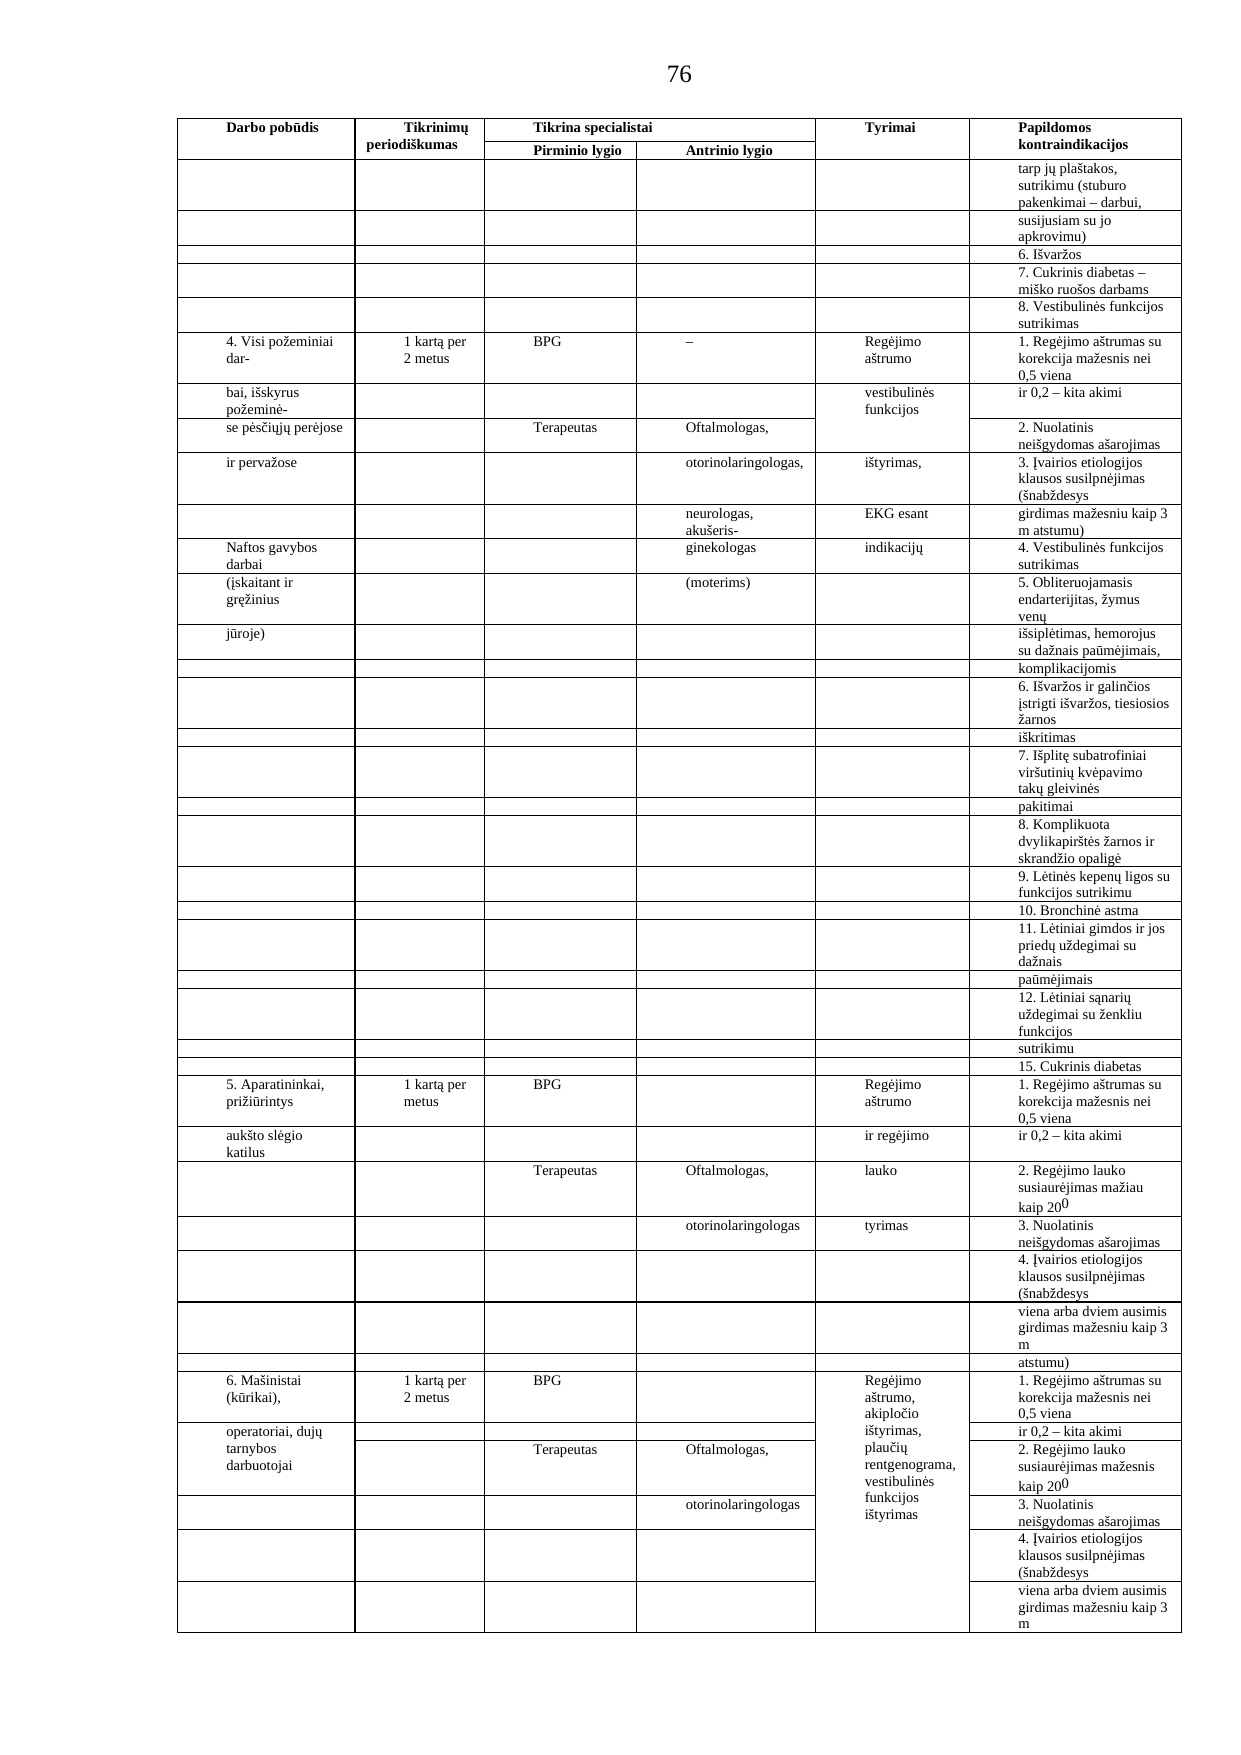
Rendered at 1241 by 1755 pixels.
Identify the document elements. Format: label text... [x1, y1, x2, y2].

table_cell [816, 211, 969, 245]
table_cell [178, 1496, 354, 1529]
table_cell [485, 1040, 636, 1057]
table_cell [485, 298, 636, 332]
table_cell 1. Regėjimo aštrumas su korekcija mažesnis nei 0,5 viena [970, 333, 1181, 383]
table_cell ir regėjimo [816, 1127, 969, 1161]
table_cell [485, 971, 636, 988]
table_cell [356, 1354, 484, 1371]
table_cell [816, 1303, 969, 1353]
table_header Tikrina specialistai [485, 119, 815, 141]
table_cell 4. Įvairios etiologijos klausos susilpnėjimas (šnabždesys [970, 1251, 1181, 1301]
table_cell ginekologas [637, 539, 815, 573]
table_cell [816, 1354, 969, 1371]
table_cell [178, 798, 354, 815]
table_cell 1 kartą per metus [356, 1076, 484, 1126]
table_cell [485, 1127, 636, 1161]
table_cell [178, 867, 354, 901]
table_cell [356, 1058, 484, 1075]
table_cell [637, 1076, 815, 1126]
table_cell [816, 867, 969, 901]
table_cell 3. Įvairios etiologijos klausos susilpnėjimas (šnabždesys [970, 453, 1181, 504]
table_cell [356, 539, 484, 573]
table_cell [637, 1058, 815, 1075]
table_cell [178, 729, 354, 746]
table_cell [356, 505, 484, 538]
table_cell [485, 264, 636, 297]
table_cell [816, 920, 969, 970]
table_cell [178, 920, 354, 970]
table_cell (moterims) [637, 574, 815, 624]
table_cell [178, 211, 354, 245]
table_cell se pėsčiųjų perėjose [178, 419, 354, 452]
table_cell [816, 1058, 969, 1075]
table_cell [637, 798, 815, 815]
table_cell [356, 453, 484, 504]
table_cell [178, 1040, 354, 1057]
table_cell [485, 384, 636, 418]
table_cell [178, 816, 354, 866]
table_cell [356, 989, 484, 1039]
table_cell pakitimai [970, 798, 1181, 815]
table_cell [356, 920, 484, 970]
table_cell [178, 264, 354, 297]
table_cell [637, 920, 815, 970]
table_cell 5. Obliteruojamasis endarterijitas, žymus venų [970, 574, 1181, 624]
table_cell Oftalmologas, [637, 419, 815, 452]
table_cell paūmėjimais [970, 971, 1181, 988]
table_cell [356, 660, 484, 677]
table_cell ir 0,2 – kita akimi [970, 1423, 1181, 1440]
table_cell [637, 1372, 815, 1422]
table_cell [816, 264, 969, 297]
table_cell Regėjimo aštrumo, akipločio ištyrimas, plaučių rentgenograma, vestibulinės funkcijos ištyrimas [816, 1372, 969, 1632]
table_cell otorinolaringologas [637, 1217, 815, 1250]
table_cell Terapeutas [485, 419, 636, 452]
table_cell susijusiam su jo apkrovimu) [970, 211, 1181, 245]
table_cell [637, 747, 815, 797]
table_cell [485, 453, 636, 504]
table_cell [637, 971, 815, 988]
table_cell [356, 678, 484, 728]
table_cell 1. Regėjimo aštrumas su korekcija mažesnis nei 0,5 viena [970, 1372, 1181, 1422]
table_cell 6. Išvaržos ir galinčios įstrigti išvaržos, tiesiosios žarnos [970, 678, 1181, 728]
table_cell 3. Nuolatinis neišgydomas ašarojimas [970, 1217, 1181, 1250]
table_cell 8. Komplikuota dvylikapirštės žarnos ir skrandžio opaligė [970, 816, 1181, 866]
table_cell [356, 902, 484, 919]
table_cell [485, 747, 636, 797]
table_cell [485, 989, 636, 1039]
table_cell [637, 211, 815, 245]
table_cell Antrinio lygio [637, 142, 815, 159]
table_cell [485, 729, 636, 746]
table_cell [485, 920, 636, 970]
table_cell [178, 1303, 354, 1353]
table_cell [485, 160, 636, 210]
table_cell [178, 1582, 354, 1632]
table_cell [485, 625, 636, 659]
table_cell [356, 419, 484, 452]
table_cell [816, 160, 969, 210]
table_cell [637, 660, 815, 677]
table_cell viena arba dviem ausimis girdimas mažesniu kaip 3 m [970, 1303, 1181, 1353]
table_cell [816, 574, 969, 624]
table_cell [178, 298, 354, 332]
table_cell BPG [485, 1372, 636, 1422]
table_header Papildomos kontraindikacijos [970, 119, 1181, 159]
table_cell 5. Aparatininkai, prižiūrintys [178, 1076, 354, 1126]
table_cell EKG esant [816, 505, 969, 538]
table_cell 1 kartą per 2 metus [356, 1372, 484, 1422]
table_cell 4. Vestibulinės funkcijos sutrikimas [970, 539, 1181, 573]
table_cell 1. Regėjimo aštrumas su korekcija mažesnis nei 0,5 viena [970, 1076, 1181, 1126]
table_cell 7. Cukrinis diabetas – miško ruošos darbams [970, 264, 1181, 297]
table_cell [178, 160, 354, 210]
table_cell [485, 1303, 636, 1353]
table_cell [485, 1251, 636, 1301]
table_cell Oftalmologas, [637, 1162, 815, 1216]
table_cell [816, 1040, 969, 1057]
table_cell [485, 1354, 636, 1371]
table_cell Regėjimo aštrumo [816, 333, 969, 383]
table_cell bai, išskyrus požeminė- [178, 384, 354, 418]
table_cell [485, 1423, 636, 1440]
table_cell [356, 1217, 484, 1250]
table_cell [485, 539, 636, 573]
table_cell [485, 867, 636, 901]
table_cell indikacijų [816, 539, 969, 573]
table_cell (įskaitant ir gręžinius [178, 574, 354, 624]
table_cell [356, 971, 484, 988]
table_cell jūroje) [178, 625, 354, 659]
table_cell 9. Lėtinės kepenų ligos su funkcijos sutrikimu [970, 867, 1181, 901]
table_cell [178, 246, 354, 263]
table_cell [356, 1127, 484, 1161]
table_cell [816, 246, 969, 263]
table_cell [485, 1530, 636, 1581]
table_cell [637, 816, 815, 866]
table_cell [178, 1530, 354, 1581]
table_cell 6. Išvaržos [970, 246, 1181, 263]
table_cell [816, 660, 969, 677]
table_cell – [637, 333, 815, 383]
table_cell [816, 298, 969, 332]
table_cell [485, 1217, 636, 1250]
table_cell [637, 902, 815, 919]
table_cell Terapeutas [485, 1441, 636, 1494]
table_cell [637, 867, 815, 901]
table_cell [356, 1251, 484, 1301]
table_cell [356, 1496, 484, 1529]
table_cell [178, 902, 354, 919]
table_cell [485, 1058, 636, 1075]
table_cell [816, 747, 969, 797]
table_cell Oftalmologas, [637, 1441, 815, 1494]
table_cell 15. Cukrinis diabetas [970, 1058, 1181, 1075]
table_cell tarp jų plaštakos, sutrikimu (stuburo pakenkimai – darbui, [970, 160, 1181, 210]
table_cell [356, 1162, 484, 1216]
table_cell [485, 816, 636, 866]
table_cell [637, 298, 815, 332]
table_cell [816, 816, 969, 866]
table_cell [816, 902, 969, 919]
table_cell [178, 505, 354, 538]
table_cell Terapeutas [485, 1162, 636, 1216]
table_cell [637, 1530, 815, 1581]
table_cell [356, 816, 484, 866]
table_cell neurologas, akušeris- [637, 505, 815, 538]
table_cell [816, 798, 969, 815]
table_cell [356, 1303, 484, 1353]
table_cell [356, 211, 484, 245]
table_cell [485, 246, 636, 263]
table_cell [637, 160, 815, 210]
table_cell [178, 1058, 354, 1075]
table_cell [178, 660, 354, 677]
table_cell Pirminio lygio [485, 142, 636, 159]
table_cell [178, 1354, 354, 1371]
table_cell [356, 747, 484, 797]
table_cell [356, 298, 484, 332]
table_cell ir pervažose [178, 453, 354, 504]
table_cell [356, 160, 484, 210]
table_cell [356, 1582, 484, 1632]
table_header Tikrinimų periodiškumas [356, 119, 484, 159]
table_cell 4. Visi požeminiai dar- [178, 333, 354, 383]
table_cell tyrimas [816, 1217, 969, 1250]
table_cell [356, 1530, 484, 1581]
table_header Tyrimai [816, 119, 969, 159]
table_cell [178, 989, 354, 1039]
table_cell girdimas mažesniu kaip 3 m atstumu) [970, 505, 1181, 538]
table_cell 1 kartą per 2 metus [356, 333, 484, 383]
table_cell 10. Bronchinė astma [970, 902, 1181, 919]
table_cell [816, 678, 969, 728]
table_cell [178, 971, 354, 988]
table_cell [816, 989, 969, 1039]
table_cell [356, 1441, 484, 1494]
table_cell [356, 574, 484, 624]
table_cell [356, 384, 484, 418]
table_cell BPG [485, 1076, 636, 1126]
table_cell [816, 971, 969, 988]
table_cell [485, 902, 636, 919]
table_cell [637, 264, 815, 297]
table_cell [178, 1251, 354, 1301]
table_cell 8. Vestibulinės funkcijos sutrikimas [970, 298, 1181, 332]
table_cell [356, 264, 484, 297]
table_cell [637, 1251, 815, 1301]
table_cell [637, 625, 815, 659]
table_cell [485, 660, 636, 677]
table_cell 4. Įvairios etiologijos klausos susilpnėjimas (šnabždesys [970, 1530, 1181, 1581]
table_cell [485, 1582, 636, 1632]
table_cell 7. Išplitę subatrofiniai viršutinių kvėpavimo takų gleivinės [970, 747, 1181, 797]
table_cell [356, 246, 484, 263]
table_cell ištyrimas, [816, 453, 969, 504]
table_cell [485, 678, 636, 728]
table_cell [637, 729, 815, 746]
table_cell [637, 989, 815, 1039]
table_cell [356, 729, 484, 746]
table_cell [356, 625, 484, 659]
table_cell [637, 1303, 815, 1353]
table_cell [637, 678, 815, 728]
table_cell 2. Regėjimo lauko susiaurėjimas mažesnis kaip 200 [970, 1441, 1181, 1494]
table_cell lauko [816, 1162, 969, 1216]
table_cell 3. Nuolatinis neišgydomas ašarojimas [970, 1496, 1181, 1529]
table_cell [178, 678, 354, 728]
table_cell [485, 798, 636, 815]
table_cell Regėjimo aštrumo [816, 1076, 969, 1126]
table_cell [637, 246, 815, 263]
table_cell Naftos gavybos darbai [178, 539, 354, 573]
table_cell [816, 625, 969, 659]
table_cell [637, 1582, 815, 1632]
table_cell [178, 747, 354, 797]
table_cell [178, 1217, 354, 1250]
table_cell vestibulinės funkcijos [816, 384, 969, 452]
table_cell [485, 1496, 636, 1529]
table_cell [637, 384, 815, 418]
table_cell otorinolaringologas, [637, 453, 815, 504]
table_cell [356, 867, 484, 901]
table_cell [485, 211, 636, 245]
table_cell [637, 1127, 815, 1161]
table_cell aukšto slėgio katilus [178, 1127, 354, 1161]
table_cell komplikacijomis [970, 660, 1181, 677]
table_cell BPG [485, 333, 636, 383]
table_cell 11. Lėtiniai gimdos ir jos priedų uždegimai su dažnais [970, 920, 1181, 970]
table_cell viena arba dviem ausimis girdimas mažesniu kaip 3 m [970, 1582, 1181, 1632]
table_cell [485, 505, 636, 538]
table_cell iškritimas [970, 729, 1181, 746]
table_cell [356, 1423, 484, 1440]
table_cell [356, 1040, 484, 1057]
table_cell išsiplėtimas, hemorojus su dažnais paūmėjimais, [970, 625, 1181, 659]
table_cell [637, 1040, 815, 1057]
table_cell [637, 1423, 815, 1440]
table_cell [816, 729, 969, 746]
table_cell 2. Nuolatinis neišgydomas ašarojimas [970, 419, 1181, 452]
table_cell operatoriai, dujų tarnybos darbuotojai [178, 1423, 354, 1494]
table_cell 6. Mašinistai (kūrikai), [178, 1372, 354, 1422]
table_cell [637, 1354, 815, 1371]
table_cell ir 0,2 – kita akimi [970, 1127, 1181, 1161]
table_cell 2. Regėjimo lauko susiaurėjimas mažiau kaip 200 [970, 1162, 1181, 1216]
table_cell sutrikimu [970, 1040, 1181, 1057]
table_cell [816, 1251, 969, 1301]
table_cell [356, 798, 484, 815]
table_cell [485, 574, 636, 624]
table_cell [178, 1162, 354, 1216]
table_cell atstumu) [970, 1354, 1181, 1371]
table_cell otorinolaringologas [637, 1496, 815, 1529]
table_cell ir 0,2 – kita akimi [970, 384, 1181, 418]
table_header Darbo pobūdis [178, 119, 354, 159]
table_cell 12. Lėtiniai sąnarių uždegimai su ženkliu funkcijos [970, 989, 1181, 1039]
